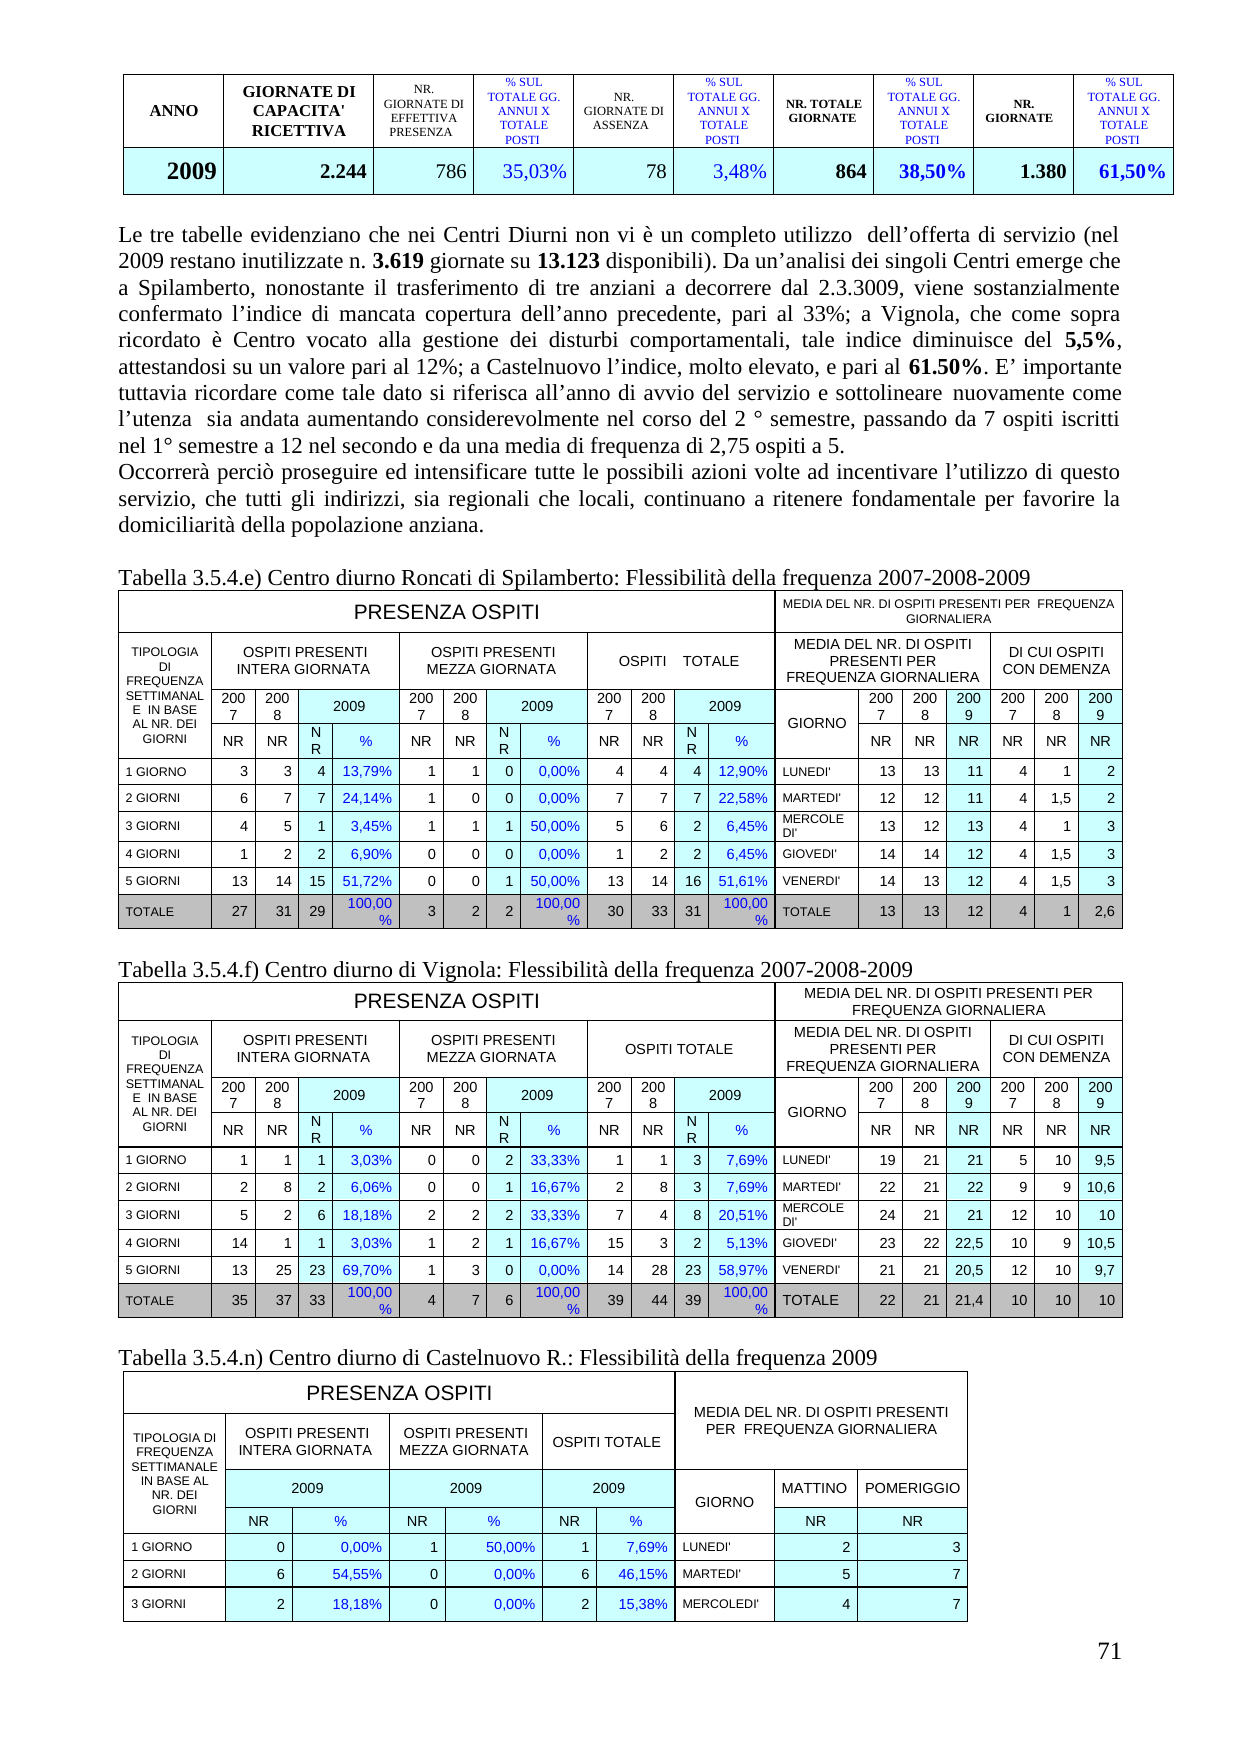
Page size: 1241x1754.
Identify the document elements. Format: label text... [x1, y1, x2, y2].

table_cell 16,67% [521, 1230, 587, 1256]
table_cell 2 [632, 842, 674, 867]
table_cell 15 [299, 868, 332, 894]
table_cell 1 [400, 785, 443, 811]
table_cell 12 [903, 812, 946, 841]
table_cell 12 [947, 842, 990, 867]
table_cell NR [212, 724, 255, 758]
text Tabella 3.5.4.f) Centro diurno di Vignola: Flessibilità della frequenza 2007-2008-2009 [118, 956, 1122, 982]
table_cell % [709, 724, 774, 758]
table_cell TOTALE [119, 895, 211, 928]
table_cell 7,69% [709, 1174, 774, 1199]
table_cell 10 [1079, 1284, 1122, 1317]
table_cell 2009 [543, 1470, 674, 1507]
table_cell 786 [374, 148, 473, 194]
table_cell VENERDI' [776, 868, 858, 894]
table_cell OSPITI TOTALE [543, 1414, 674, 1469]
table_cell NR [444, 1113, 486, 1146]
table_cell % [333, 1113, 399, 1146]
table_cell 2 [487, 895, 520, 928]
table_cell 4 [632, 1201, 674, 1229]
table_cell 35 [212, 1284, 255, 1317]
table_cell 13 [588, 868, 631, 894]
text Tabella 3.5.4.n) Centro diurno di Castelnuovo R.: Flessibilità della frequenza 2009 [118, 1344, 1122, 1371]
table_cell NR [299, 724, 332, 758]
table_cell 31 [675, 895, 708, 928]
table_cell 23 [299, 1257, 332, 1282]
table_cell 4 [400, 1284, 443, 1317]
table_cell ANNO [124, 75, 223, 147]
table_cell MATTINO [775, 1470, 857, 1507]
table_cell 1 [487, 812, 520, 841]
table_cell 61,50% [1074, 148, 1173, 194]
table_cell 19 [859, 1148, 902, 1173]
table_cell 0,00% [446, 1588, 542, 1621]
table_cell 28 [632, 1257, 674, 1282]
table_cell 2007 [212, 690, 255, 723]
table_cell NR [299, 1113, 332, 1146]
table_cell 1 [212, 1148, 255, 1173]
table_cell 0 [444, 842, 486, 867]
table_cell 13 [903, 868, 946, 894]
table_cell 1 [1035, 759, 1078, 784]
table_cell 5 [212, 1201, 255, 1229]
table_cell 6 [299, 1201, 332, 1229]
table_cell NR [1079, 1113, 1122, 1146]
table_cell 21 [903, 1257, 946, 1282]
table_cell NR [947, 1113, 990, 1146]
table_cell 3 GIORNI [124, 1588, 225, 1621]
table_cell 22 [859, 1284, 902, 1317]
table_cell 21 [903, 1148, 946, 1173]
table_cell 13 [903, 759, 946, 784]
table_cell 10 [1079, 1201, 1122, 1229]
table_cell % SUL TOTALE GG. ANNUI X TOTALE POSTI [874, 75, 973, 147]
table_cell 11 [947, 759, 990, 784]
table_cell 2007 [859, 690, 902, 723]
table_cell NR [226, 1508, 292, 1533]
table_cell 1 [256, 1230, 298, 1256]
table_cell NR [991, 724, 1034, 758]
table_cell 16,67% [521, 1174, 587, 1199]
table_cell 51,61% [709, 868, 774, 894]
table_cell OSPITI PRESENTI INTERA GIORNATA [226, 1414, 389, 1469]
table_cell 2 [256, 842, 298, 867]
table_cell 24,14% [333, 785, 399, 811]
table_cell 2007 [400, 1078, 443, 1112]
table_cell LUNEDI' [776, 1148, 858, 1173]
table_header PRESENZA OSPITI [119, 591, 774, 632]
table_cell NR [675, 724, 708, 758]
text Occorrerà perciò proseguire ed intensificare tutte le possibili azioni volte ad incentivare l’utilizzo di questo servizio, che tutti gli indirizzi, sia regionali che locali, continuano a ritenere fondamentale per favorire la domiciliarità della popolazione anziana. [118, 458, 1122, 537]
table_cell 50,00% [521, 868, 587, 894]
table_cell 2009 [675, 690, 774, 723]
table_cell 100,00% [333, 1284, 399, 1317]
table_cell 39 [675, 1284, 708, 1317]
table_cell 1 [444, 759, 486, 784]
table_cell NR [1035, 1113, 1078, 1146]
table_cell 5 GIORNI [119, 868, 211, 894]
table_cell NR [400, 1113, 443, 1146]
table_cell 4 [991, 812, 1034, 841]
table_cell NR [256, 1113, 298, 1146]
table_cell 14 [903, 842, 946, 867]
table_cell 11 [947, 785, 990, 811]
table_cell 9,7 [1079, 1257, 1122, 1282]
table_cell 50,00% [446, 1534, 542, 1560]
table_cell MARTEDI' [776, 785, 858, 811]
table_cell 2 [256, 1201, 298, 1229]
table_cell 1 [299, 1230, 332, 1256]
table_cell 22,58% [709, 785, 774, 811]
table_cell 2008 [903, 690, 946, 723]
table_cell 8 [256, 1174, 298, 1199]
table_cell 2 [299, 842, 332, 867]
table_cell 13 [903, 895, 946, 928]
table_cell MERCOLEDI' [676, 1588, 774, 1621]
table_cell 1 [487, 1230, 520, 1256]
table_cell 2009 [1079, 690, 1122, 723]
table_cell 7 [858, 1588, 967, 1621]
table_cell 3 [212, 759, 255, 784]
table_cell 0 [400, 1174, 443, 1199]
table_cell 2009 [487, 690, 587, 723]
table_cell % [521, 724, 587, 758]
table_header MEDIA DEL NR. DI OSPITI PRESENTI PER FREQUENZA GIORNALIERA [776, 983, 1122, 1019]
table_cell 12 [859, 785, 902, 811]
table_cell 22,5 [947, 1230, 990, 1256]
table_cell 1 [400, 1230, 443, 1256]
table_cell 3 [1079, 812, 1122, 841]
table_cell OSPITI PRESENTI MEZZA GIORNATA [390, 1414, 542, 1469]
table_cell TIPOLOGIA DI FREQUENZA SETTIMANALE IN BASE AL NR. DEI GIORNI [119, 1021, 211, 1146]
table_cell 2 [444, 895, 486, 928]
table_cell 13 [212, 1257, 255, 1282]
table_cell 100,00% [521, 1284, 587, 1317]
table_cell 10 [1035, 1201, 1078, 1229]
table_cell 58,97% [709, 1257, 774, 1282]
table_cell GIORNATE DI CAPACITA' RICETTIVA [224, 75, 373, 147]
table_cell NR [543, 1508, 596, 1533]
table_cell 12 [991, 1201, 1034, 1229]
table_cell 2 GIORNI [124, 1561, 225, 1586]
table_cell 3 [858, 1534, 967, 1560]
table_header MEDIA DEL NR. DI OSPITI PRESENTI PER FREQUENZA GIORNALIERA [676, 1372, 967, 1469]
table_cell 13 [212, 868, 255, 894]
table_cell 2007 [588, 690, 631, 723]
table_cell 29 [299, 895, 332, 928]
table_cell 4 [299, 759, 332, 784]
table_cell 1,5 [1035, 842, 1078, 867]
table_cell 5 GIORNI [119, 1257, 211, 1282]
table_cell NR [859, 724, 902, 758]
table_cell NR [588, 724, 631, 758]
table_cell 3 [675, 1148, 708, 1173]
table_cell 12 [991, 1257, 1034, 1282]
table_cell 21 [903, 1174, 946, 1199]
table_cell 44 [632, 1284, 674, 1317]
table_cell 22 [903, 1230, 946, 1256]
table_cell 15,38% [597, 1588, 674, 1621]
table_cell 0 [487, 1257, 520, 1282]
table_cell GIORNO [776, 690, 858, 758]
table_cell OSPITI TOTALE [588, 1021, 774, 1077]
table_cell 1 [390, 1534, 445, 1560]
table_cell 6 [543, 1561, 596, 1586]
table_cell 4 [991, 868, 1034, 894]
table_cell % [293, 1508, 389, 1533]
table_cell TOTALE [776, 1284, 858, 1317]
table_cell 2 [444, 1230, 486, 1256]
table_cell GIOVEDI' [776, 842, 858, 867]
table_cell 4 [212, 812, 255, 841]
table_cell 16 [675, 868, 708, 894]
table_cell 2008 [1035, 690, 1078, 723]
table_cell 12 [903, 785, 946, 811]
table_cell 6 [212, 785, 255, 811]
table_cell 3,03% [333, 1230, 399, 1256]
table_cell 14 [632, 868, 674, 894]
table_cell NR [1035, 724, 1078, 758]
table_cell 1.380 [974, 148, 1073, 194]
table_cell 1 [543, 1534, 596, 1560]
table_cell 14 [588, 1257, 631, 1282]
table_cell 2009 [947, 690, 990, 723]
table_cell 3,45% [333, 812, 399, 841]
table_cell NR [632, 1113, 674, 1146]
table_cell 14 [256, 868, 298, 894]
table_cell % [597, 1508, 674, 1533]
table_cell 22 [947, 1174, 990, 1199]
table_cell 51,72% [333, 868, 399, 894]
table_cell NR. TOTALE GIORNATE [774, 75, 873, 147]
table_cell 54,55% [293, 1561, 389, 1586]
table_cell 4 [775, 1588, 857, 1621]
table_cell 0 [444, 785, 486, 811]
table_cell 100,00% [521, 895, 587, 928]
table_cell 1,5 [1035, 868, 1078, 894]
table_cell 12 [947, 895, 990, 928]
table_cell 100,00% [709, 1284, 774, 1317]
table_cell 33 [632, 895, 674, 928]
table_cell 0 [400, 1148, 443, 1173]
table_cell 0 [487, 785, 520, 811]
table_cell DI CUI OSPITI CON DEMENZA [991, 633, 1122, 688]
table_cell 9 [991, 1174, 1034, 1199]
table_cell LUNEDI' [776, 759, 858, 784]
table_cell 37 [256, 1284, 298, 1317]
table_cell 5 [256, 812, 298, 841]
table_cell MARTEDI' [676, 1561, 774, 1586]
table_cell 2 [400, 1201, 443, 1229]
table_cell 2009 [1079, 1078, 1122, 1112]
table_cell 12,90% [709, 759, 774, 784]
table_cell 2 [1079, 759, 1122, 784]
table_cell 0 [400, 868, 443, 894]
table_cell 21 [859, 1257, 902, 1282]
table_cell DI CUI OSPITI CON DEMENZA [991, 1021, 1122, 1077]
table_cell 4 GIORNI [119, 842, 211, 867]
table_cell 2007 [588, 1078, 631, 1112]
table_cell 1 [487, 1174, 520, 1199]
table_cell 1 [400, 1257, 443, 1282]
table_cell 2009 [226, 1470, 389, 1507]
table_cell NR [859, 1113, 902, 1146]
table_cell 6,45% [709, 812, 774, 841]
table_header PRESENZA OSPITI [119, 983, 774, 1019]
table_cell 21 [947, 1201, 990, 1229]
table_cell TOTALE [119, 1284, 211, 1317]
table_cell 24 [859, 1201, 902, 1229]
table_cell 2008 [632, 690, 674, 723]
table_cell MEDIA DEL NR. DI OSPITI PRESENTI PER FREQUENZA GIORNALIERA [776, 1021, 990, 1077]
table_cell 4 [632, 759, 674, 784]
table_cell 13,79% [333, 759, 399, 784]
table_cell 0 [487, 759, 520, 784]
table_cell NR [903, 1113, 946, 1146]
table_cell 5 [588, 812, 631, 841]
table_cell % SUL TOTALE GG. ANNUI X TOTALE POSTI [474, 75, 573, 147]
table_cell 0,00% [446, 1561, 542, 1586]
table_cell 10,5 [1079, 1230, 1122, 1256]
table_cell 14 [859, 842, 902, 867]
table_cell 7,69% [597, 1534, 674, 1560]
table_cell 3 GIORNI [119, 812, 211, 841]
table_cell 3 [256, 759, 298, 784]
table_cell 21 [903, 1284, 946, 1317]
table_cell NR [858, 1508, 967, 1533]
text Le tre tabelle evidenziano che nei Centri Diurni non vi è un completo utilizzo dell’offerta di servizio (nel 2009 restano inutilizzate n. 3.619 giornate su 13.123 disponibili). Da un’analisi dei singoli Centri emerge che a Spilamberto, nonostante il trasferimento di tre anziani a decorrere dal 2.3.3009, viene sostanzialmente confermato l’indice di mancata copertura dell’anno precedente, pari al 33%; a Vignola, che come sopra ricordato è Centro vocato alla gestione dei disturbi comportamentali, tale indice diminuisce del 5,5%, attestandosi su un valore pari al 12%; a Castelnuovo l’indice, molto elevato, e pari al 61.50%. E’ importante tuttavia ricordare come tale dato si riferisca all’anno di avvio del servizio e sottolineare nuovamente come l’utenza sia andata aumentando considerevolmente nel corso del 2 ° semestre, passando da 7 ospiti iscritti nel 1° semestre a 12 nel secondo e da una media di frequenza di 2,75 ospiti a 5. [118, 221, 1122, 458]
table_cell 10 [1035, 1284, 1078, 1317]
table_cell % [709, 1113, 774, 1146]
table_cell TIPOLOGIA DI FREQUENZA SETTIMANALE IN BASE AL NR. DEI GIORNI [124, 1414, 225, 1533]
table_cell 6,06% [333, 1174, 399, 1199]
table_cell NR [991, 1113, 1034, 1146]
table_cell 3 [444, 1257, 486, 1282]
table_cell % [333, 724, 399, 758]
table_cell 8 [675, 1201, 708, 1229]
table_cell LUNEDI' [676, 1534, 774, 1560]
table_cell VENERDI' [776, 1257, 858, 1282]
table_cell 2007 [212, 1078, 255, 1112]
table_cell NR [947, 724, 990, 758]
table_cell 18,18% [293, 1588, 389, 1621]
table_cell 1 [1035, 812, 1078, 841]
table_cell 2008 [256, 690, 298, 723]
table_cell 0 [400, 842, 443, 867]
table_cell % SUL TOTALE GG. ANNUI X TOTALE POSTI [674, 75, 773, 147]
table_cell NR [632, 724, 674, 758]
table_cell 0 [390, 1588, 445, 1621]
table_cell 1 GIORNO [124, 1534, 225, 1560]
text Tabella 3.5.4.e) Centro diurno Roncati di Spilamberto: Flessibilità della frequenza 2007-2008-2009 [118, 564, 1122, 590]
table_cell 7 [299, 785, 332, 811]
table_cell 7 [444, 1284, 486, 1317]
table_cell 12 [947, 868, 990, 894]
table_cell 4 [991, 759, 1034, 784]
table_cell NR [675, 1113, 708, 1146]
table_cell 4 [991, 842, 1034, 867]
table_cell 1 [588, 1148, 631, 1173]
table_cell 2 [675, 842, 708, 867]
table_cell 38,50% [874, 148, 973, 194]
table_cell NR [444, 724, 486, 758]
table_cell 10 [991, 1284, 1034, 1317]
table_cell 4 GIORNI [119, 1230, 211, 1256]
table_cell 7 [632, 785, 674, 811]
table_cell NR [212, 1113, 255, 1146]
table_cell 33,33% [521, 1148, 587, 1173]
table_cell 7 [858, 1561, 967, 1586]
table_cell MEDIA DEL NR. DI OSPITI PRESENTI PER FREQUENZA GIORNALIERA [776, 633, 990, 688]
table_cell 0 [444, 868, 486, 894]
table_cell 2008 [256, 1078, 298, 1112]
table_cell 0 [487, 842, 520, 867]
table_cell NR [1079, 724, 1122, 758]
table_cell OSPITI PRESENTI INTERA GIORNATA [212, 1021, 399, 1077]
table_cell 13 [859, 895, 902, 928]
table_cell 10,6 [1079, 1174, 1122, 1199]
table_cell TIPOLOGIA DI FREQUENZA SETTIMANALE IN BASE AL NR. DEI GIORNI [119, 633, 211, 758]
table_cell 7 [675, 785, 708, 811]
table_cell 1 [400, 759, 443, 784]
table_cell 2 [675, 812, 708, 841]
table_cell NR [903, 724, 946, 758]
table_cell 2009 [299, 1078, 399, 1112]
table_cell % [446, 1508, 542, 1533]
table_cell 1 GIORNO [119, 759, 211, 784]
table_cell 15 [588, 1230, 631, 1256]
table_cell 25 [256, 1257, 298, 1282]
table_cell 1 [632, 1148, 674, 1173]
table_cell 21 [947, 1148, 990, 1173]
table_cell 1 [400, 812, 443, 841]
table_cell 100,00% [333, 895, 399, 928]
table_cell 3 [632, 1230, 674, 1256]
table_cell 0 [444, 1174, 486, 1199]
table_cell MERCOLEDI' [776, 812, 858, 841]
table_cell 13 [859, 812, 902, 841]
table_cell 0 [226, 1534, 292, 1560]
table_cell NR [390, 1508, 445, 1533]
table_cell 2007 [859, 1078, 902, 1112]
table_cell 2008 [444, 1078, 486, 1112]
table_cell 1,5 [1035, 785, 1078, 811]
table_cell % [521, 1113, 587, 1146]
table_cell 3,48% [674, 148, 773, 194]
table_cell 2 [487, 1148, 520, 1173]
table_cell 7,69% [709, 1148, 774, 1173]
table_cell 0,00% [521, 842, 587, 867]
table_cell 2009 [947, 1078, 990, 1112]
table_cell 1 [256, 1148, 298, 1173]
table_cell 10 [991, 1230, 1034, 1256]
table_cell POMERIGGIO [858, 1470, 967, 1507]
table_cell NR [256, 724, 298, 758]
table_cell 3 GIORNI [119, 1201, 211, 1229]
table_cell 2 [675, 1230, 708, 1256]
table_cell 21 [903, 1201, 946, 1229]
table_cell 2007 [991, 690, 1034, 723]
table_cell 18,18% [333, 1201, 399, 1229]
table_cell 50,00% [521, 812, 587, 841]
table_cell 1 [299, 1148, 332, 1173]
table_cell 8 [632, 1174, 674, 1199]
table_cell 78 [574, 148, 673, 194]
table_cell 2007 [400, 690, 443, 723]
table_header PRESENZA OSPITI [124, 1372, 674, 1413]
table_cell 1 [444, 812, 486, 841]
table_cell 9,5 [1079, 1148, 1122, 1173]
table_cell 3 [675, 1174, 708, 1199]
table_cell NR. GIORNATE DI ASSENZA [574, 75, 673, 147]
table_cell 6 [226, 1561, 292, 1586]
table_cell 2007 [991, 1078, 1034, 1112]
table_cell 2,6 [1079, 895, 1122, 928]
table_cell OSPITI PRESENTI MEZZA GIORNATA [400, 633, 587, 688]
table_cell 14 [212, 1230, 255, 1256]
table_cell 2009 [487, 1078, 587, 1112]
table_cell 27 [212, 895, 255, 928]
table_cell 22 [859, 1174, 902, 1199]
table_cell 23 [859, 1230, 902, 1256]
table_cell 2 [543, 1588, 596, 1621]
table_cell 6,45% [709, 842, 774, 867]
table_cell 23 [675, 1257, 708, 1282]
table_cell 1 [212, 842, 255, 867]
table_cell 2 [444, 1201, 486, 1229]
table_cell 1 [487, 868, 520, 894]
table_cell NR. GIORNATE [974, 75, 1073, 147]
table_cell OSPITI TOTALE [588, 633, 774, 688]
table_cell 7 [588, 785, 631, 811]
table_cell 0 [444, 1148, 486, 1173]
table_cell 7 [588, 1201, 631, 1229]
table_cell 2009 [124, 148, 223, 194]
table_cell 2008 [903, 1078, 946, 1112]
table_cell 864 [774, 148, 873, 194]
table_cell 2009 [390, 1470, 542, 1507]
table_cell 5 [991, 1148, 1034, 1173]
table_cell 39 [588, 1284, 631, 1317]
table_cell 1 [1035, 895, 1078, 928]
table_cell 2 [1079, 785, 1122, 811]
table_cell 33 [299, 1284, 332, 1317]
table_cell TOTALE [776, 895, 858, 928]
table_cell 1 [588, 842, 631, 867]
table_cell 1 GIORNO [119, 1148, 211, 1173]
table_cell 1 [299, 812, 332, 841]
table_cell 2 [588, 1174, 631, 1199]
table_cell NR. GIORNATE DI EFFETTIVA PRESENZA [374, 75, 473, 147]
table_cell GIOVEDI' [776, 1230, 858, 1256]
table_cell 100,00% [709, 895, 774, 928]
table_cell 10 [1035, 1148, 1078, 1173]
table_cell 2008 [444, 690, 486, 723]
table_cell 0,00% [521, 759, 587, 784]
table_cell 6,90% [333, 842, 399, 867]
table_cell 0 [390, 1561, 445, 1586]
table_cell 2008 [632, 1078, 674, 1112]
table_cell OSPITI PRESENTI MEZZA GIORNATA [400, 1021, 587, 1077]
table_cell 2 [226, 1588, 292, 1621]
table_cell 13 [947, 812, 990, 841]
table_cell 33,33% [521, 1201, 587, 1229]
table_cell 3,03% [333, 1148, 399, 1173]
table_cell MARTEDI' [776, 1174, 858, 1199]
table_cell 69,70% [333, 1257, 399, 1282]
table_cell 13 [859, 759, 902, 784]
table_cell GIORNO [776, 1078, 858, 1146]
table_cell 2008 [1035, 1078, 1078, 1112]
table_cell 2 [299, 1174, 332, 1199]
table_cell 31 [256, 895, 298, 928]
table_cell 2 [487, 1201, 520, 1229]
table_cell 5 [775, 1561, 857, 1586]
table_cell 6 [487, 1284, 520, 1317]
table_cell 4 [991, 785, 1034, 811]
table_cell 2 [212, 1174, 255, 1199]
table_cell 9 [1035, 1174, 1078, 1199]
table_cell 9 [1035, 1230, 1078, 1256]
table_cell 3 [400, 895, 443, 928]
table_cell 2.244 [224, 148, 373, 194]
table_cell 46,15% [597, 1561, 674, 1586]
table_cell 2 [775, 1534, 857, 1560]
table_cell 35,03% [474, 148, 573, 194]
table_cell MERCOLEDI' [776, 1201, 858, 1229]
table_cell 20,5 [947, 1257, 990, 1282]
table_cell 3 [1079, 868, 1122, 894]
table_cell 5,13% [709, 1230, 774, 1256]
table_cell 0,00% [521, 785, 587, 811]
table_cell NR [775, 1508, 857, 1533]
table_cell NR [588, 1113, 631, 1146]
table_cell 20,51% [709, 1201, 774, 1229]
table_cell 7 [256, 785, 298, 811]
table_cell 0,00% [521, 1257, 587, 1282]
table_cell 4 [991, 895, 1034, 928]
table_cell 14 [859, 868, 902, 894]
table_cell 2009 [675, 1078, 774, 1112]
table_cell % SUL TOTALE GG. ANNUI X TOTALE POSTI [1074, 75, 1173, 147]
table_cell 21,4 [947, 1284, 990, 1317]
table_header MEDIA DEL NR. DI OSPITI PRESENTI PER FREQUENZA GIORNALIERA [776, 591, 1122, 632]
table_cell 30 [588, 895, 631, 928]
table_cell 2 GIORNI [119, 785, 211, 811]
table_cell NR [487, 1113, 520, 1146]
table_cell OSPITI PRESENTI INTERA GIORNATA [212, 633, 399, 688]
table_cell 0,00% [293, 1534, 389, 1560]
table_cell 4 [675, 759, 708, 784]
table_cell GIORNO [676, 1470, 774, 1533]
table_cell 3 [1079, 842, 1122, 867]
table_cell 6 [632, 812, 674, 841]
table_cell 4 [588, 759, 631, 784]
table_cell 2 GIORNI [119, 1174, 211, 1199]
table_cell 10 [1035, 1257, 1078, 1282]
table_cell 2009 [299, 690, 399, 723]
table_cell NR [487, 724, 520, 758]
table_cell NR [400, 724, 443, 758]
